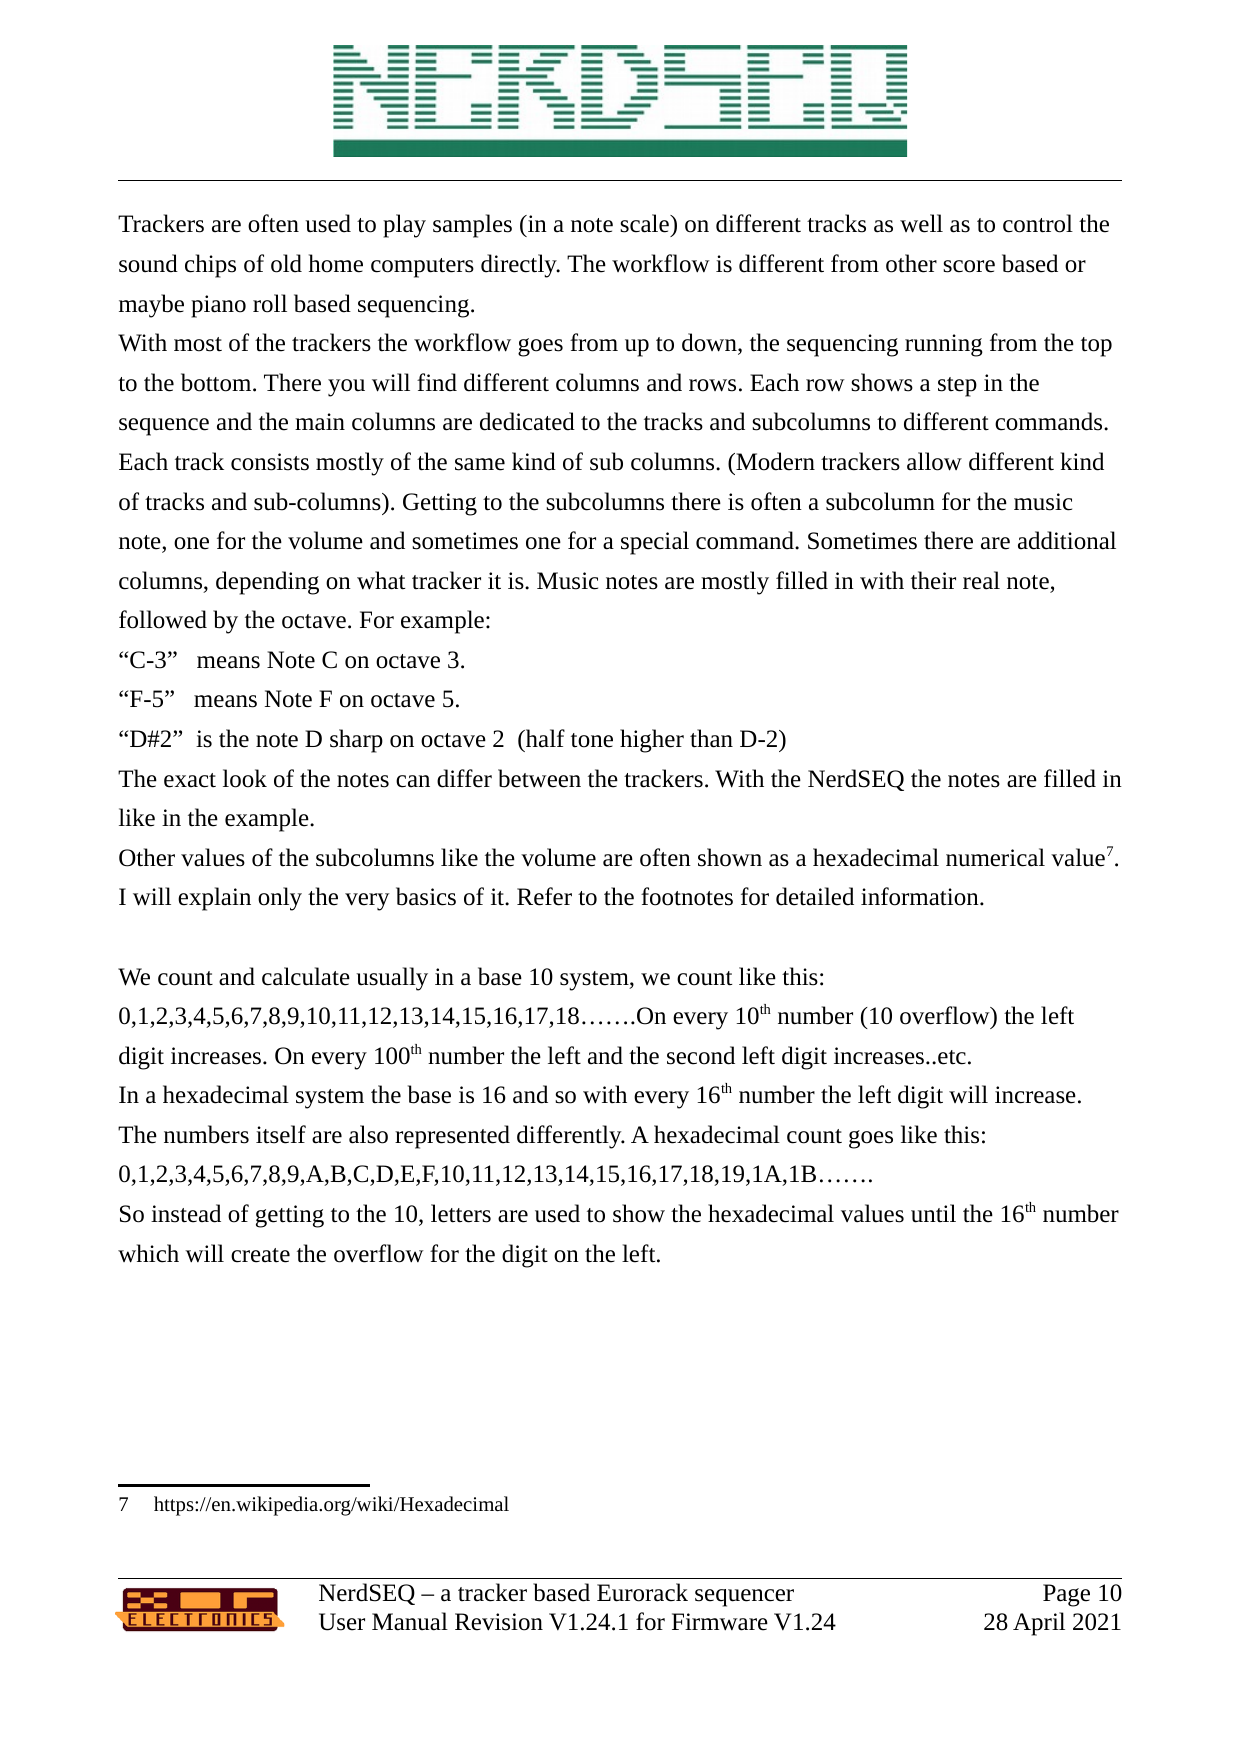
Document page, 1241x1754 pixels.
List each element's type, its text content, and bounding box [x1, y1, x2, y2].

picture [333, 45, 908, 157]
text 0,1,2,3,4,5,6,7,8,9,A,B,C,D,E,F,10,11,12,13,14,15,16,17,18,19,1A,1B……. [118, 1159, 1122, 1188]
text https://en.wikipedia.org/wiki/Hexadecimal [118, 1492, 1122, 1516]
text “D#2” is the note D sharp on octave 2 (half tone higher than D-2) [118, 724, 1122, 753]
text I will explain only the very basics of it. Refer to the footnotes for detailed information. [118, 882, 1122, 911]
picture [115, 1584, 285, 1634]
text “C-3” means Note C on octave 3. [118, 645, 1122, 674]
text The exact look of the notes can differ between the trackers. With the NerdSEQ the notes are filled in like in the example. [118, 764, 1122, 832]
text We count and calculate usually in a base 10 system, we count like this: 0,1,2,3,4,5,6,7,8,9,10,11,12,13,14,15,16,17,18…….On every 10th number (10 overflow) the left digit increases. On every 100th number the left and the second left digit increases..etc. [118, 962, 1122, 1069]
text With most of the trackers the workflow goes from up to down, the sequencing running from the top to the bottom. There you will find different columns and rows. Each row shows a step in the sequence and the main columns are dedicated to the tracks and subcolumns to different commands. Each track consists mostly of the same kind of sub columns. (Modern trackers allow different kind of tracks and sub-columns). Getting to the subcolumns there is often a subcolumn for the music note, one for the volume and sometimes one for a special command. Sometimes there are additional columns, depending on what tracker it is. Music notes are mostly filled in with their real note, followed by the octave. For example: [118, 328, 1122, 634]
text In a hexadecimal system the base is 16 and so with every 16th number the left digit will increase. The numbers itself are also represented differently. A hexadecimal count goes like this: [118, 1080, 1122, 1149]
text Trackers are often used to play samples (in a note scale) on different tracks as well as to control the sound chips of old home computers directly. The workflow is different from other score based or maybe piano roll based sequencing. [118, 209, 1122, 317]
text Other values of the subcolumns like the volume are often shown as a hexadecimal numerical value. [118, 843, 1122, 872]
text “F-5” means Note F on octave 5. [118, 684, 1122, 713]
text So instead of getting to the 10, letters are used to show the hexadecimal values until the 16th number which will create the overflow for the digit on the left. [118, 1199, 1122, 1267]
